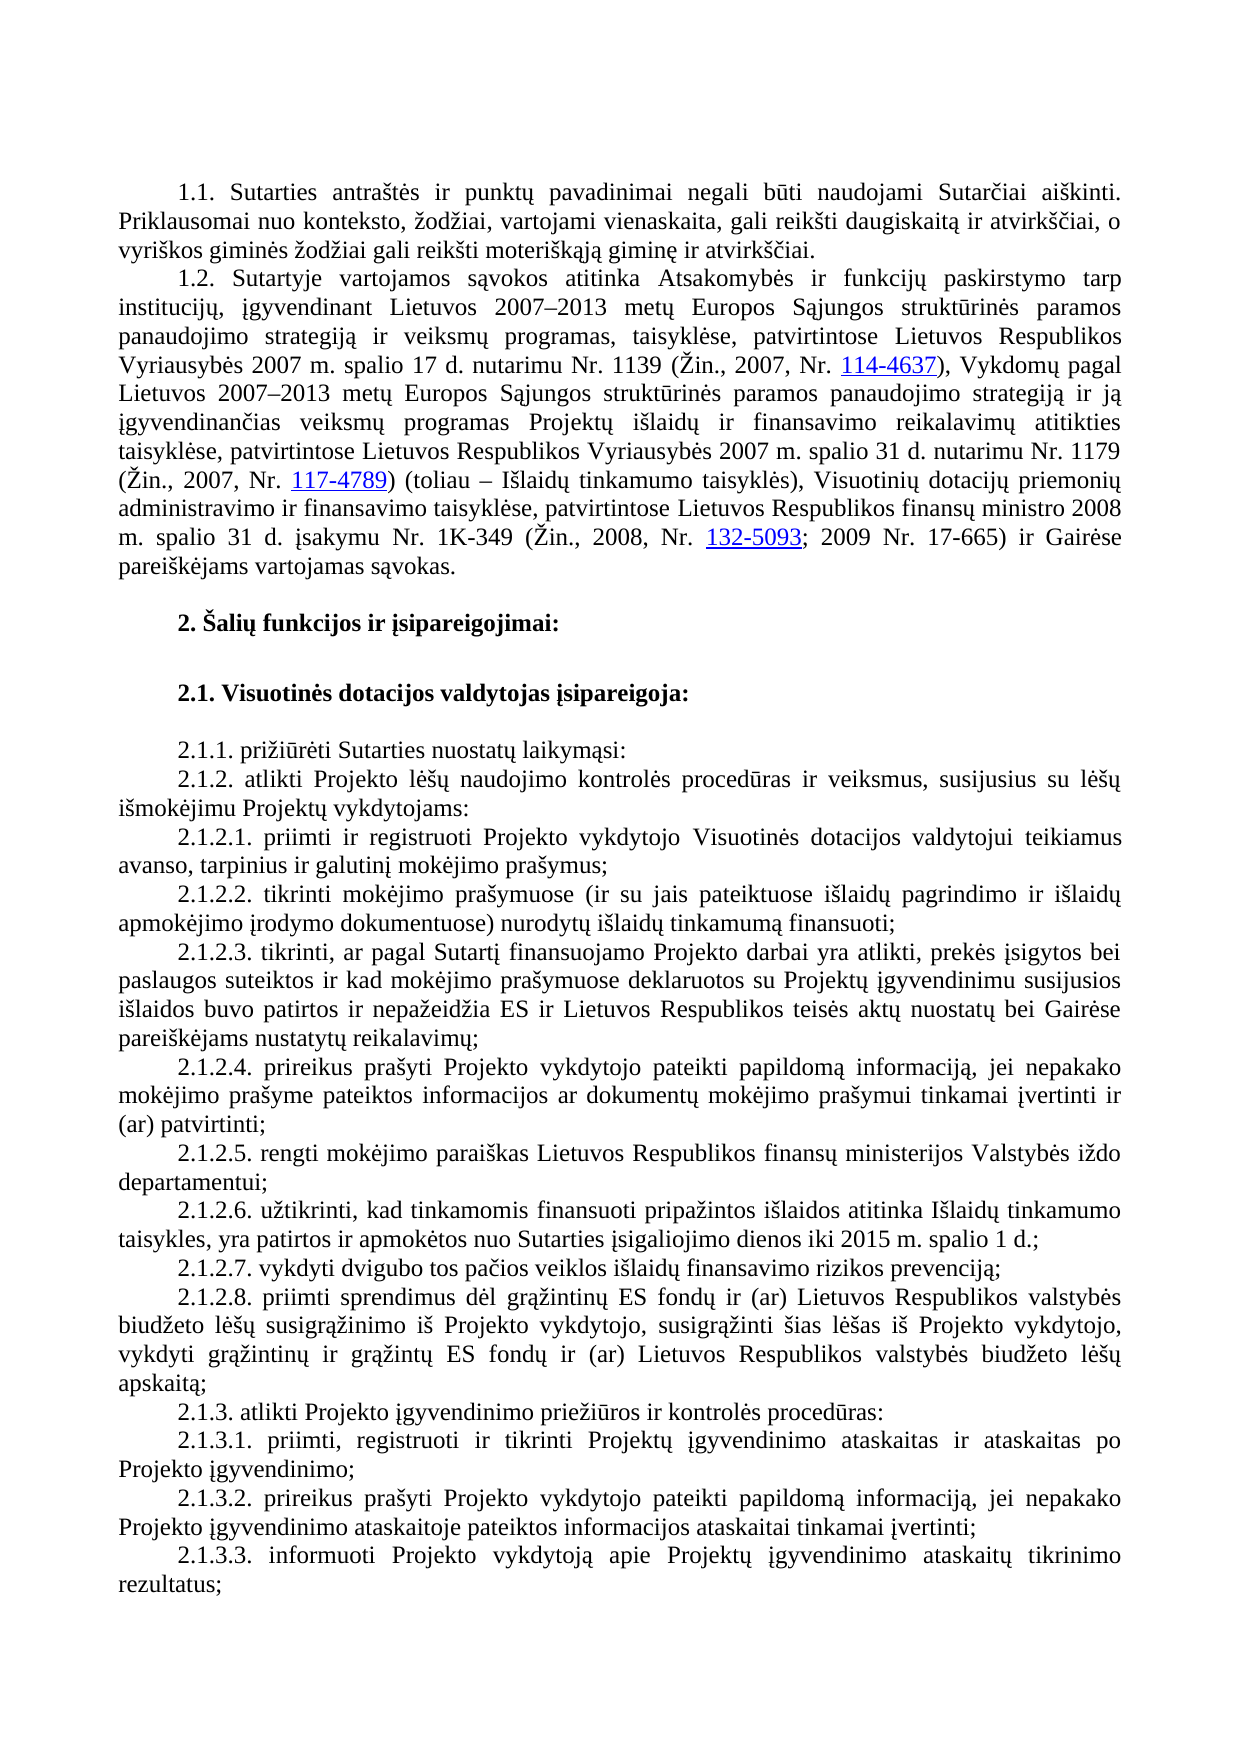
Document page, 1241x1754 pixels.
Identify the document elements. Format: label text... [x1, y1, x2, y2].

text 2.1.1. prižiūrėti Sutarties nuostatų laikymąsi: [118, 735, 1122, 764]
text 2.1.3. atlikti Projekto įgyvendinimo priežiūros ir kontrolės procedūras: [118, 1397, 1122, 1425]
text 2.1.2.4. prireikus prašyti Projekto vykdytojo pateikti papildomą informaciją, jei nepakako mokėjimo prašyme pateiktos informacijos ar dokumentų mokėjimo prašymui tinkamai įvertinti ir (ar) patvirtinti; [118, 1052, 1122, 1138]
text 2.1.2. atlikti Projekto lėšų naudojimo kontrolės procedūras ir veiksmus, susijusius su lėšų išmokėjimu Projektų vykdytojams: [118, 764, 1122, 822]
text 2.1.2.1. priimti ir registruoti Projekto vykdytojo Visuotinės dotacijos valdytojui teikiamus avanso, tarpinius ir galutinį mokėjimo prašymus; [118, 822, 1122, 879]
text 1.1. Sutarties antraštės ir punktų pavadinimai negali būti naudojami Sutarčiai aiškinti. Priklausomai nuo konteksto, žodžiai, vartojami vienaskaita, gali reikšti daugiskaitą ir atvirkščiai, o vyriškos giminės žodžiai gali reikšti moteriškąją giminę ir atvirkščiai. [118, 177, 1122, 263]
text 2.1.3.1. priimti, registruoti ir tikrinti Projektų įgyvendinimo ataskaitas ir ataskaitas po Projekto įgyvendinimo; [118, 1425, 1122, 1483]
text 2. Šalių funkcijos ir įsipareigojimai: [118, 608, 1122, 637]
text 2.1. Visuotinės dotacijos valdytojas įsipareigoja: [118, 678, 1122, 707]
text 2.1.3.2. prireikus prašyti Projekto vykdytojo pateikti papildomą informaciją, jei nepakako Projekto įgyvendinimo ataskaitoje pateiktos informacijos ataskaitai tinkamai įvertinti; [118, 1483, 1122, 1540]
text 2.1.2.7. vykdyti dvigubo tos pačios veiklos išlaidų finansavimo rizikos prevenciją; [118, 1253, 1122, 1282]
text 2.1.2.3. tikrinti, ar pagal Sutartį finansuojamo Projekto darbai yra atlikti, prekės įsigytos bei paslaugos suteiktos ir kad mokėjimo prašymuose deklaruotos su Projektų įgyvendinimu susijusios išlaidos buvo patirtos ir nepažeidžia ES ir Lietuvos Respublikos teisės aktų nuostatų bei Gairėse pareiškėjams nustatytų reikalavimų; [118, 937, 1122, 1052]
text 2.1.2.8. priimti sprendimus dėl grąžintinų ES fondų ir (ar) Lietuvos Respublikos valstybės biudžeto lėšų susigrąžinimo iš Projekto vykdytojo, susigrąžinti šias lėšas iš Projekto vykdytojo, vykdyti grąžintinų ir grąžintų ES fondų ir (ar) Lietuvos Respublikos valstybės biudžeto lėšų apskaitą; [118, 1282, 1122, 1397]
text 2.1.2.5. rengti mokėjimo paraiškas Lietuvos Respublikos finansų ministerijos Valstybės iždo departamentui; [118, 1138, 1122, 1195]
text 2.1.3.3. informuoti Projekto vykdytoją apie Projektų įgyvendinimo ataskaitų tikrinimo rezultatus; [118, 1540, 1122, 1598]
text 2.1.2.2. tikrinti mokėjimo prašymuose (ir su jais pateiktuose išlaidų pagrindimo ir išlaidų apmokėjimo įrodymo dokumentuose) nurodytų išlaidų tinkamumą finansuoti; [118, 879, 1122, 937]
text 1.2. Sutartyje vartojamos sąvokos atitinka Atsakomybės ir funkcijų paskirstymo tarp institucijų, įgyvendinant Lietuvos 2007–2013 metų Europos Sąjungos struktūrinės paramos panaudojimo strategiją ir veiksmų programas, taisyklėse, patvirtintose Lietuvos Respublikos Vyriausybės 2007 m. spalio 17 d. nutarimu Nr. 1139 (Žin., 2007, Nr. 114-4637), Vykdomų pagal Lietuvos 2007–2013 metų Europos Sąjungos struktūrinės paramos panaudojimo strategiją ir ją įgyvendinančias veiksmų programas Projektų išlaidų ir finansavimo reikalavimų atitikties taisyklėse, patvirtintose Lietuvos Respublikos Vyriausybės 2007 m. spalio 31 d. nutarimu Nr. 1179 (Žin., 2007, Nr. 117-4789) (toliau – Išlaidų tinkamumo taisyklės), Visuotinių dotacijų priemonių administravimo ir finansavimo taisyklėse, patvirtintose Lietuvos Respublikos finansų ministro 2008 m. spalio 31 d. įsakymu Nr. 1K-349 (Žin., 2008, Nr. 132-5093; 2009 Nr. 17-665) ir Gairėse pareiškėjams vartojamas sąvokas. [118, 263, 1122, 580]
text 2.1.2.6. užtikrinti, kad tinkamomis finansuoti pripažintos išlaidos atitinka Išlaidų tinkamumo taisykles, yra patirtos ir apmokėtos nuo Sutarties įsigaliojimo dienos iki 2015 m. spalio 1 d.; [118, 1195, 1122, 1253]
